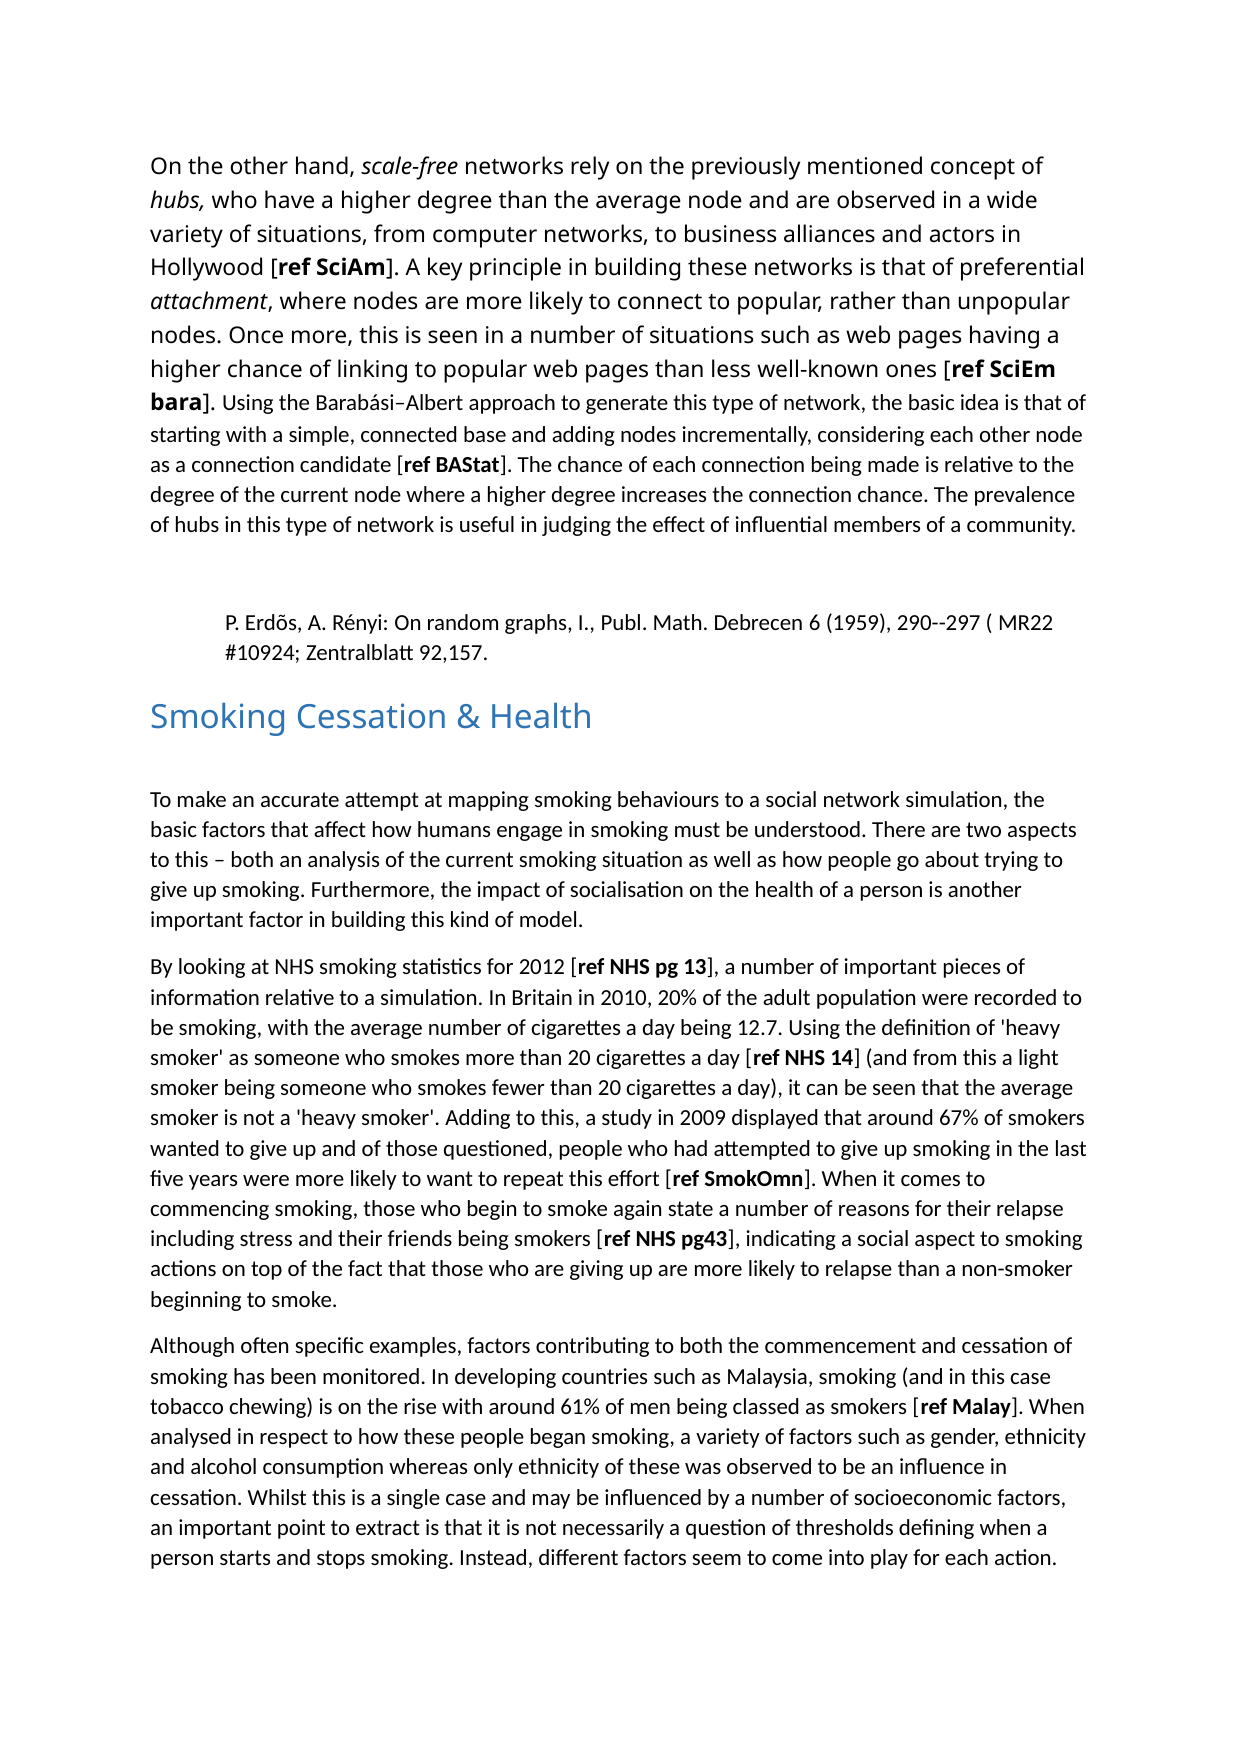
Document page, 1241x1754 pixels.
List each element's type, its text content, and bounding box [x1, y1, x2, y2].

list On the other hand, scale-free networks rely on the previously mentioned concept of hubs, who have a higher degree than the average node and are observed in a wide variety of situations, from computer networks, to business alliances and actors in Hollywood [ref SciAm]. A key principle in building these networks is that of preferential attachment, where nodes are more likely to connect to popular, rather than unpopular nodes. Once more, this is seen in a number of situations such as web pages having a higher chance of linking to popular web pages than less well-known ones [ref SciEm bara]. Using the Barabási–Albert approach to generate this type of network, the basic idea is that of starting with a simple, connected base and adding nodes incrementally, considering each other node as a connection candidate [ref BAStat]. The chance of each connection being made is relative to the degree of the current node where a higher degree increases the connection chance. The prevalence of hubs in this type of network is useful in judging the effect of influential members of a community. [150, 150, 1090, 538]
subtitle Smoking Cessation & Health [150, 693, 1090, 738]
list P. Erdõs, A. Rényi: On random graphs, I., Publ. Math. Debrecen 6 (1959), 290--297 ( MR22 #10924; Zentralblatt 92,157. [225, 608, 1090, 666]
text By looking at NHS smoking statistics for 2012 [ref NHS pg 13], a number of important pieces of information relative to a simulation. In Britain in 2010, 20% of the adult population were recorded to be smoking, with the average number of cigarettes a day being 12.7. Using the definition of 'heavy smoker' as someone who smokes more than 20 cigarettes a day [ref NHS 14] (and from this a light smoker being someone who smokes fewer than 20 cigarettes a day), it can be seen that the average smoker is not a 'heavy smoker'. Adding to this, a study in 2009 displayed that around 67% of smokers wanted to give up and of those questioned, people who had attempted to give up smoking in the last five years were more likely to want to repeat this effort [ref SmokOmn]. When it comes to commencing smoking, those who begin to smoke again state a number of reasons for their relapse including stress and their friends being smokers [ref NHS pg43], indicating a social aspect to smoking actions on top of the fact that those who are giving up are more likely to relapse than a non-smoker beginning to smoke. [150, 952, 1090, 1313]
text To make an accurate attempt at mapping smoking behaviours to a social network simulation, the basic factors that affect how humans engage in smoking must be understood. There are two aspects to this – both an analysis of the current smoking situation as well as how people go about trying to give up smoking. Furthermore, the impact of socialisation on the health of a person is another important factor in building this kind of model. [150, 785, 1090, 933]
list Although often specific examples, factors contributing to both the commencement and cessation of smoking has been monitored. In developing countries such as Malaysia, smoking (and in this case tobacco chewing) is on the rise with around 61% of men being classed as smokers [ref Malay]. When analysed in respect to how these people began smoking, a variety of factors such as gender, ethnicity and alcohol consumption whereas only ethnicity of these was observed to be an influence in cessation. Whilst this is a single case and may be influenced by a number of socioeconomic factors, an important point to extract is that it is not necessarily a question of thresholds defining when a person starts and stops smoking. Instead, different factors seem to come into play for each action. [150, 1332, 1090, 1571]
